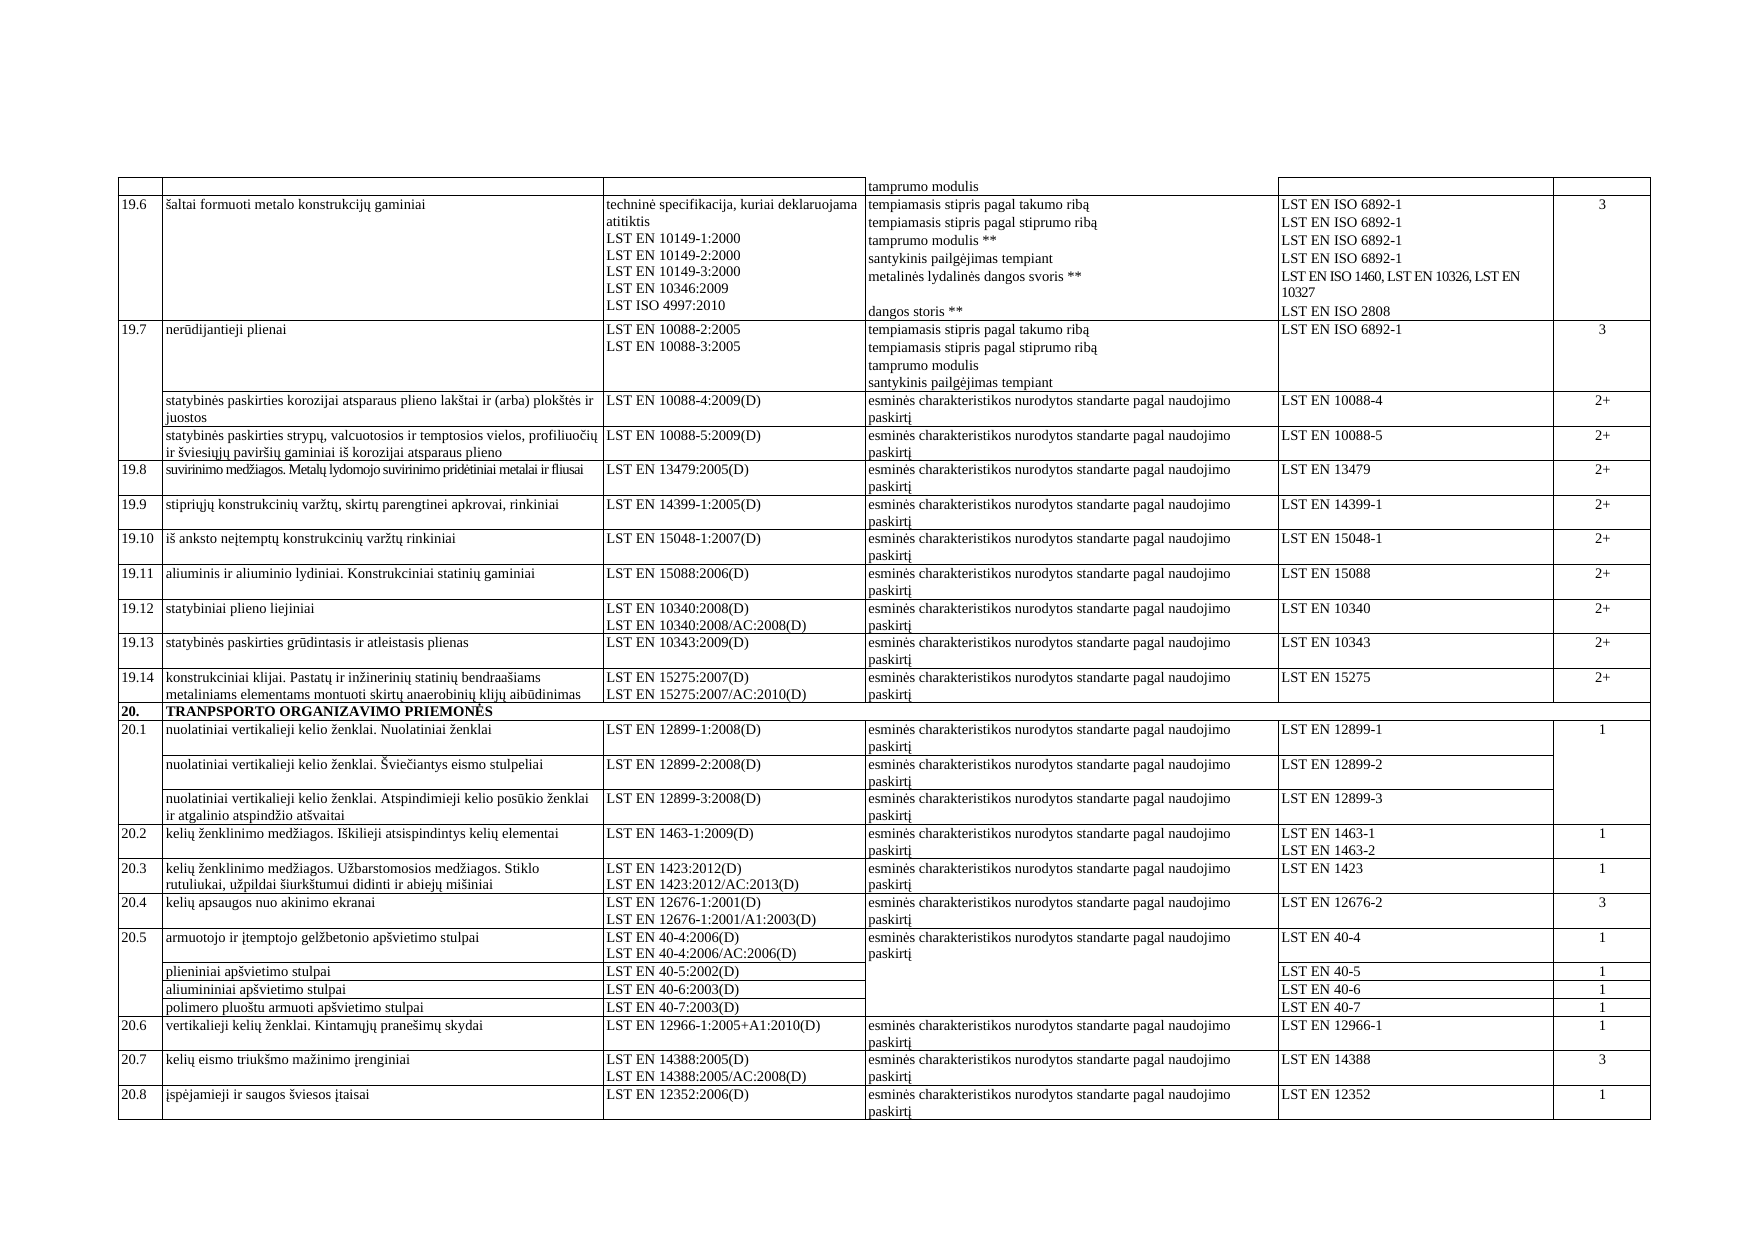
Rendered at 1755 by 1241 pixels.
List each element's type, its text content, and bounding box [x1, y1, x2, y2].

table_cell TRANPSPORTO ORGANIZAVIMO PRIEMONĖS [163, 703, 603, 720]
table_cell LST EN 40-5:2002(D) [604, 963, 865, 980]
table_cell 19.6 [119, 196, 162, 320]
table_cell 19.10 [119, 530, 162, 564]
table_cell LST EN 10088-5:2009(D) [604, 427, 865, 460]
table_cell 3 [1554, 321, 1650, 391]
table_cell 2+ [1554, 427, 1650, 460]
table_cell LST EN 15275 [1279, 669, 1553, 702]
table_cell 20.6 [119, 1017, 162, 1050]
table_cell LST EN ISO 6892-1 [1279, 231, 1553, 248]
table_cell vertikalieji kelių ženklai. Kintamųjų pranešimų skydai [163, 1017, 603, 1050]
table_cell 3 [1554, 1051, 1650, 1085]
table_cell LST EN 40-6 [1279, 981, 1553, 998]
table_cell [163, 178, 603, 195]
table_cell kelių eismo triukšmo mažinimo įrenginiai [163, 1051, 603, 1085]
table_cell LST EN 12899-1 [1279, 721, 1553, 754]
table_cell statybinės paskirties korozijai atsparaus plieno lakštai ir (arba) plokštės ir juostos [163, 392, 603, 426]
table_cell [1554, 703, 1650, 720]
table_cell LST EN ISO 1460, LST EN 10326, LST EN 10327 [1279, 266, 1553, 302]
table_cell statybiniai plieno liejiniai [163, 600, 603, 633]
table_cell LST EN 14388 [1279, 1051, 1553, 1085]
table_cell kelių apsaugos nuo akinimo ekranai [163, 894, 603, 927]
table_cell aliuminis ir aliuminio lydiniai. Konstrukciniai statinių gaminiai [163, 565, 603, 598]
table_cell LST EN 10088-4:2009(D) [604, 392, 865, 426]
table_cell [1554, 178, 1650, 195]
table_cell esminės charakteristikos nurodytos standarte pagal naudojimo paskirtį [866, 530, 1278, 564]
table_cell LST EN 40-4 [1279, 929, 1553, 962]
table_cell 20.4 [119, 894, 162, 927]
table_cell 19.8 [119, 461, 162, 495]
table_cell 20. [119, 703, 162, 720]
table_cell LST EN 10343:2009(D) [604, 634, 865, 668]
table_cell nuolatiniai vertikalieji kelio ženklai. Nuolatiniai ženklai [163, 721, 603, 754]
table_cell techninė specifikacija, kuriai deklaruojama atitiktis LST EN 10149-1:2000 LST EN 10149-2:2000 LST EN 10149-3:2000 LST EN 10346:2009 LST ISO 4997:2010 [604, 196, 865, 320]
table_cell LST EN 12676-1:2001(D) LST EN 12676-1:2001/A1:2003(D) [604, 894, 865, 927]
table_cell LST EN 14388:2005(D) LST EN 14388:2005/AC:2008(D) [604, 1051, 865, 1085]
table_cell tempiamasis stipris pagal takumo ribą [866, 196, 1278, 213]
table_cell nerūdijantieji plienai [163, 321, 603, 391]
table_cell 20.3 [119, 859, 162, 893]
table_cell esminės charakteristikos nurodytos standarte pagal naudojimo paskirtį [866, 1051, 1278, 1085]
table_cell LST EN 15088 [1279, 565, 1553, 598]
table_cell iš anksto neįtemptų konstrukcinių varžtų rinkiniai [163, 530, 603, 564]
table_cell LST EN 10088-4 [1279, 392, 1553, 426]
table_cell esminės charakteristikos nurodytos standarte pagal naudojimo paskirtį [866, 859, 1278, 893]
table_cell polimero pluoštu armuoti apšvietimo stulpai [163, 999, 603, 1016]
table_cell LST EN 12899-1:2008(D) [604, 721, 865, 754]
table_cell 3 [1554, 196, 1650, 320]
table_cell LST EN 1463-1:2009(D) [604, 825, 865, 858]
table_cell LST EN 15088:2006(D) [604, 565, 865, 598]
table_cell esminės charakteristikos nurodytos standarte pagal naudojimo paskirtį [866, 894, 1278, 927]
table_cell statybinės paskirties grūdintasis ir atleistasis plienas [163, 634, 603, 668]
table_cell stipriųjų konstrukcinių varžtų, skirtų parengtinei apkrovai, rinkiniai [163, 496, 603, 529]
table_cell [865, 703, 1278, 720]
table_cell santykinis pailgėjimas tempiant [866, 249, 1278, 266]
table_cell 20.8 [119, 1086, 162, 1119]
table_cell statybinės paskirties strypų, valcuotosios ir temptosios vielos, profiliuočių ir šviesiųjų paviršių gaminiai iš korozijai atsparaus plieno [163, 427, 603, 460]
table_cell 1 [1554, 1086, 1650, 1119]
table_cell tempiamasis stipris pagal takumo ribą [866, 321, 1278, 337]
table_cell tempiamasis stipris pagal stiprumo ribą [866, 338, 1278, 355]
table_cell LST EN 12966-1:2005+A1:2010(D) [604, 1017, 865, 1050]
table_cell esminės charakteristikos nurodytos standarte pagal naudojimo paskirtį [866, 1017, 1278, 1050]
table_cell aliumininiai apšvietimo stulpai [163, 981, 603, 998]
table_cell įspėjamieji ir saugos šviesos įtaisai [163, 1086, 603, 1119]
table_cell 1 [1554, 929, 1650, 962]
table_cell LST EN 12352 [1279, 1086, 1553, 1119]
table_cell 19.13 [119, 634, 162, 668]
table_cell LST EN 40-7:2003(D) [604, 999, 865, 1016]
table_cell 1 [1554, 1017, 1650, 1050]
table_cell tamprumo modulis [866, 355, 1278, 373]
table_cell LST EN 12899-3 [1279, 790, 1553, 824]
table_cell esminės charakteristikos nurodytos standarte pagal naudojimo paskirtį [866, 461, 1278, 495]
table_cell esminės charakteristikos nurodytos standarte pagal naudojimo paskirtį [866, 634, 1278, 668]
table_cell 19.7 [119, 321, 162, 460]
table_cell esminės charakteristikos nurodytos standarte pagal naudojimo paskirtį [866, 669, 1278, 702]
table_cell LST EN 10340:2008(D) LST EN 10340:2008/AC:2008(D) [604, 600, 865, 633]
table_cell esminės charakteristikos nurodytos standarte pagal naudojimo paskirtį [866, 721, 1278, 754]
table_cell 2+ [1554, 565, 1650, 598]
table_cell esminės charakteristikos nurodytos standarte pagal naudojimo paskirtį [866, 825, 1278, 858]
table_cell nuolatiniai vertikalieji kelio ženklai. Atspindimieji kelio posūkio ženklai ir atgalinio atspindžio atšvaitai [163, 790, 603, 824]
table_cell 20.2 [119, 825, 162, 858]
table_cell 2+ [1554, 392, 1650, 426]
table_cell 19.14 [119, 669, 162, 702]
table_cell 2+ [1554, 634, 1650, 668]
table_cell 3 [1554, 894, 1650, 927]
table_cell LST EN 10343 [1279, 634, 1553, 668]
table_cell [1279, 178, 1553, 195]
table_cell 2+ [1554, 461, 1650, 495]
table_cell LST EN ISO 6892-1 [1279, 196, 1553, 213]
table_cell esminės charakteristikos nurodytos standarte pagal naudojimo paskirtį [866, 756, 1278, 789]
table_cell kelių ženklinimo medžiagos. Iškilieji atsispindintys kelių elementai [163, 825, 603, 858]
table_cell LST EN 13479:2005(D) [604, 461, 865, 495]
table_cell armuotojo ir įtemptojo gelžbetonio apšvietimo stulpai [163, 929, 603, 962]
table_cell 1 [1554, 981, 1650, 998]
table_cell LST EN 14399-1 [1279, 496, 1553, 529]
table_cell esminės charakteristikos nurodytos standarte pagal naudojimo paskirtį [866, 929, 1278, 1016]
table_cell LST EN 13479 [1279, 461, 1553, 495]
table_cell suvirinimo medžiagos. Metalų lydomojo suvirinimo pridėtiniai metalai ir fliusai [163, 461, 603, 495]
table_cell 1 [1554, 999, 1650, 1016]
table_cell LST EN 10088-5 [1279, 427, 1553, 460]
table_cell santykinis pailgėjimas tempiant [866, 373, 1278, 391]
table_cell 1 [1554, 825, 1650, 858]
table_cell [119, 178, 162, 195]
table_cell esminės charakteristikos nurodytos standarte pagal naudojimo paskirtį [866, 427, 1278, 460]
table_cell kelių ženklinimo medžiagos. Užbarstomosios medžiagos. Stiklo rutuliukai, užpildai šiurkštumui didinti ir abiejų mišiniai [163, 859, 603, 893]
table_cell 1 [1554, 721, 1650, 824]
table_cell esminės charakteristikos nurodytos standarte pagal naudojimo paskirtį [866, 1086, 1278, 1119]
table_cell metalinės lydalinės dangos svoris ** [866, 266, 1278, 302]
table_cell LST EN 12966-1 [1279, 1017, 1553, 1050]
table_cell LST EN 12352:2006(D) [604, 1086, 865, 1119]
table_cell LST EN 1463-1 LST EN 1463-2 [1279, 825, 1553, 858]
table_cell LST EN ISO 2808 [1279, 302, 1553, 320]
table_cell LST EN ISO 6892-1 [1279, 249, 1553, 266]
table_cell LST EN 12676-2 [1279, 894, 1553, 927]
table_cell esminės charakteristikos nurodytos standarte pagal naudojimo paskirtį [866, 790, 1278, 824]
table_cell [603, 703, 865, 720]
table_cell LST EN ISO 6892-1 [1279, 213, 1553, 231]
table_cell LST EN 15275:2007(D) LST EN 15275:2007/AC:2010(D) [604, 669, 865, 702]
table_cell LST EN 10088-2:2005 LST EN 10088-3:2005 [604, 321, 865, 391]
table_cell tamprumo modulis ** [866, 231, 1278, 248]
table_cell LST EN 40-5 [1279, 963, 1553, 980]
table_cell tempiamasis stipris pagal stiprumo ribą [866, 213, 1278, 231]
table_cell 19.9 [119, 496, 162, 529]
table_cell 2+ [1554, 600, 1650, 633]
table_cell 19.11 [119, 565, 162, 598]
table_cell 2+ [1554, 496, 1650, 529]
table_cell 20.1 [119, 721, 162, 824]
table_cell plieniniai apšvietimo stulpai [163, 963, 603, 980]
table_cell LST EN 1423:2012(D) LST EN 1423:2012/AC:2013(D) [604, 859, 865, 893]
table_cell LST EN 15048-1:2007(D) [604, 530, 865, 564]
table_cell 2+ [1554, 669, 1650, 702]
table_cell 1 [1554, 963, 1650, 980]
table_cell esminės charakteristikos nurodytos standarte pagal naudojimo paskirtį [866, 565, 1278, 598]
table_cell LST EN 15048-1 [1279, 530, 1553, 564]
table_cell šaltai formuoti metalo konstrukcijų gaminiai [163, 196, 603, 320]
table_cell 20.5 [119, 929, 162, 1016]
table_cell [604, 178, 865, 195]
table_cell LST EN ISO 6892-1 [1279, 321, 1553, 391]
table_cell LST EN 10340 [1279, 600, 1553, 633]
table_cell dangos storis ** [866, 302, 1278, 320]
table_cell 2+ [1554, 530, 1650, 564]
table_cell esminės charakteristikos nurodytos standarte pagal naudojimo paskirtį [866, 496, 1278, 529]
table_cell tamprumo modulis [866, 177, 1278, 195]
table_cell LST EN 12899-2 [1279, 756, 1553, 789]
table_cell LST EN 12899-2:2008(D) [604, 756, 865, 789]
table_cell esminės charakteristikos nurodytos standarte pagal naudojimo paskirtį [866, 392, 1278, 426]
table_cell LST EN 40-4:2006(D) LST EN 40-4:2006/AC:2006(D) [604, 929, 865, 962]
table_cell [1278, 703, 1554, 720]
table_cell 1 [1554, 859, 1650, 893]
table_cell nuolatiniai vertikalieji kelio ženklai. Šviečiantys eismo stulpeliai [163, 756, 603, 789]
table_cell konstrukciniai klijai. Pastatų ir inžinerinių statinių bendraašiams metaliniams elementams montuoti skirtų anaerobinių klijų aibūdinimas [163, 669, 603, 702]
table_cell 19.12 [119, 600, 162, 633]
table_cell LST EN 40-7 [1279, 999, 1553, 1016]
table_cell LST EN 1423 [1279, 859, 1553, 893]
table_cell LST EN 14399-1:2005(D) [604, 496, 865, 529]
table_cell LST EN 12899-3:2008(D) [604, 790, 865, 824]
table_cell LST EN 40-6:2003(D) [604, 981, 865, 998]
table_cell 20.7 [119, 1051, 162, 1085]
table_cell esminės charakteristikos nurodytos standarte pagal naudojimo paskirtį [866, 600, 1278, 633]
